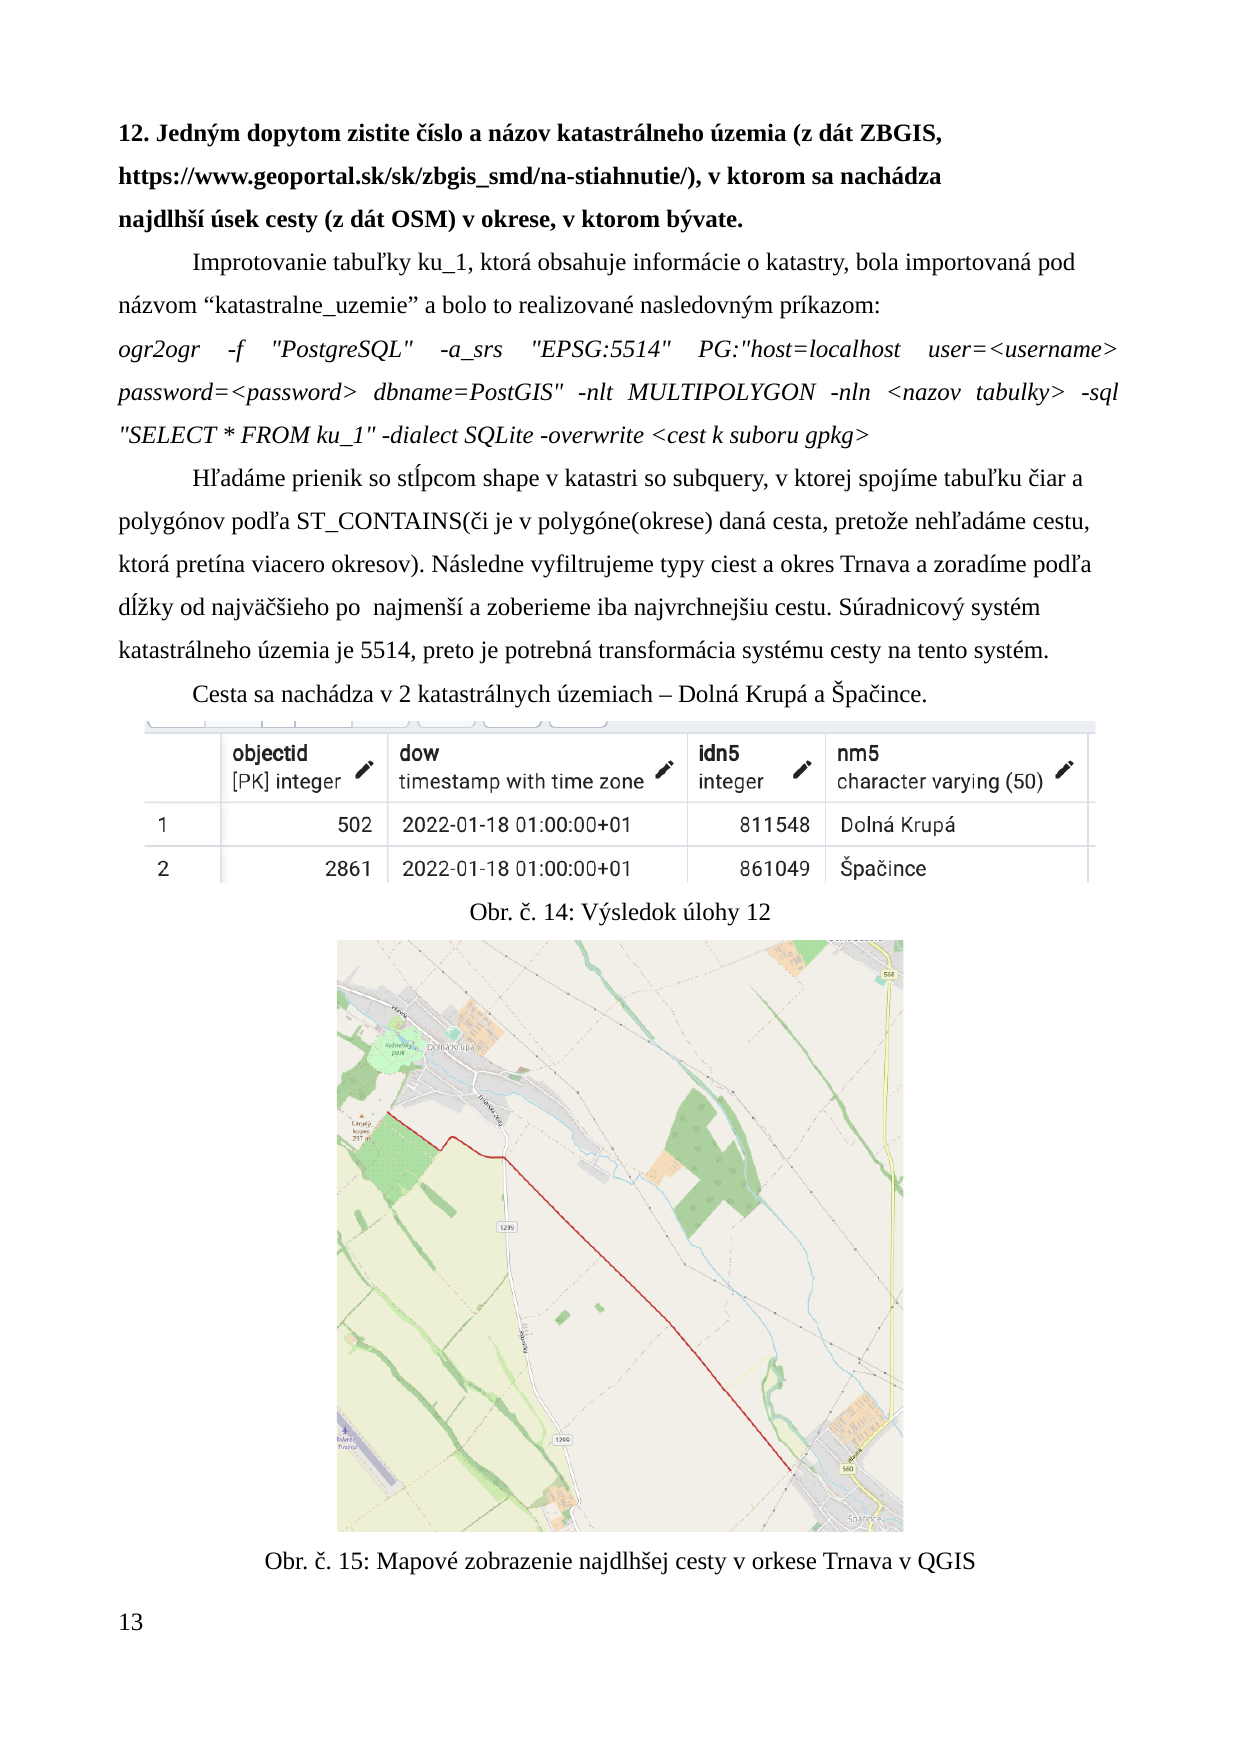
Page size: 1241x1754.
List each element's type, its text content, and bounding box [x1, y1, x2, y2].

text https://www.geoportal.sk/sk/zbgis_smd/na-stiahnutie/), v ktorom sa nachádza [118, 161, 1122, 190]
text ogr2ogr -f "PostgreSQL" -a_srs "EPSG:5514" PG:"host=localhost user=<username> password=<password> dbname=PostGIS" -nlt MULTIPOLYGON -nln <nazov tabulky> -sql "SELECT * FROM ku_1" -dialect SQLite -overwrite <cest k suboru gpkg> [118, 334, 1122, 449]
picture [144, 721, 1096, 883]
text Obr. č. 15: Mapové zobrazenie najdlhšej cesty v orkese Trnava v QGIS [118, 1546, 1122, 1575]
text Improtovanie tabuľky ku_1, ktorá obsahuje informácie o katastry, bola importovaná pod názvom “katastralne_uzemie” a bolo to realizované nasledovným príkazom: [118, 247, 1122, 319]
text Cesta sa nachádza v 2 katastrálnych územiach – Dolná Krupá a Špačince. [118, 679, 1122, 707]
text Hľadáme prienik so stĺpcom shape v katastri so subquery, v ktorej spojíme tabuľku čiar a polygónov podľa ST_CONTAINS(či je v polygóne(okrese) daná cesta, pretože nehľadáme cestu, ktorá pretína viacero okresov). Následne vyfiltrujeme typy ciest a okres Trnava a zoradíme podľa dĺžky od najväčšieho po najmenší a zoberieme iba najvrchnejšiu cestu. Súradnicový systém katastrálneho územia je 5514, preto je potrebná transformácia systému cesty na tento systém. [118, 463, 1122, 664]
picture [336, 940, 904, 1532]
text 12. Jedným dopytom zistite číslo a názov katastrálneho územia (z dát ZBGIS, [118, 118, 1122, 147]
text Obr. č. 14: Výsledok úlohy 12 [118, 897, 1122, 926]
text najdlhší úsek cesty (z dát OSM) v okrese, v ktorom bývate. [118, 204, 1122, 233]
